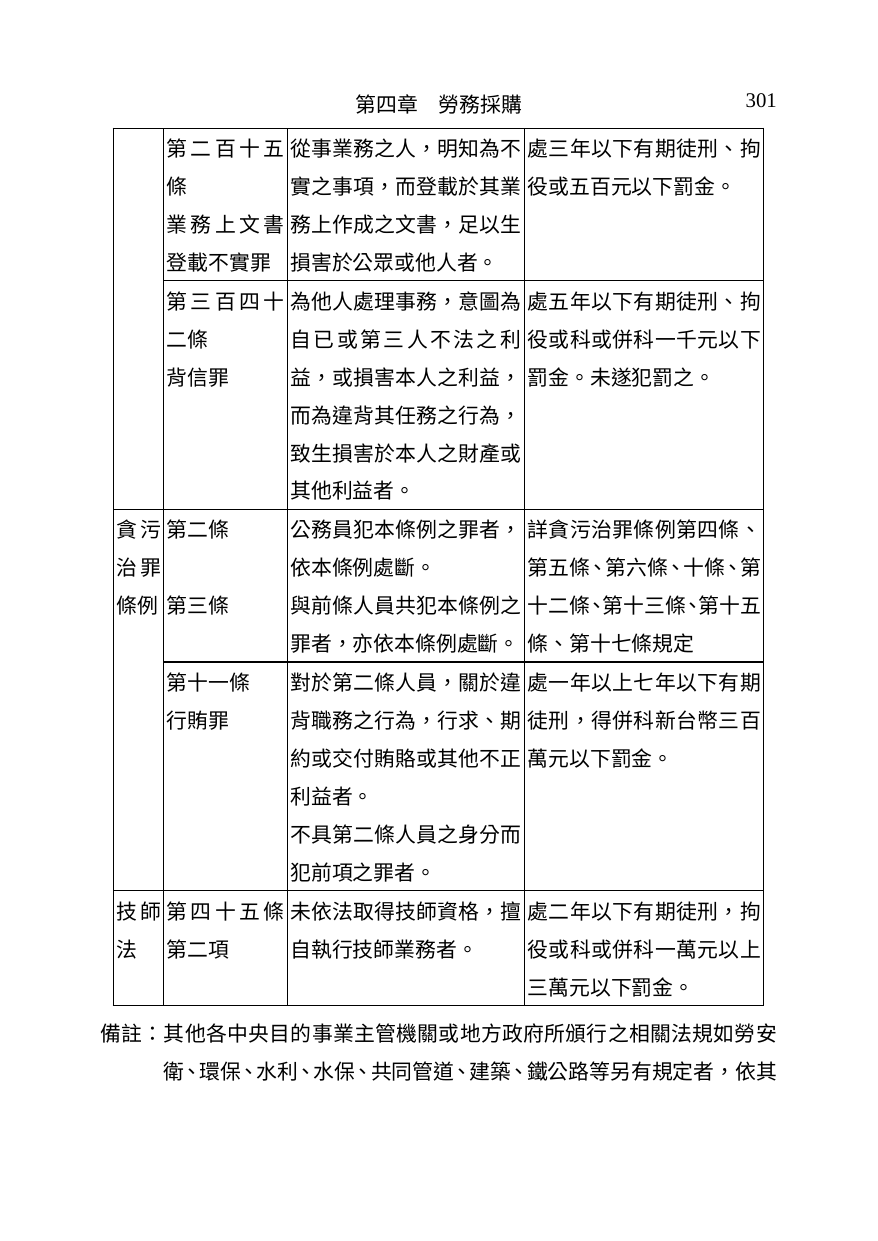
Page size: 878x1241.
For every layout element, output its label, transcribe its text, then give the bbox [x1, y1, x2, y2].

table_cell 處三年以下有期徒刑、拘役或五百元以下罰金。 [525, 129, 763, 280]
table_cell 詳貪污治罪條例第四條、第五條、第六條、十條、第十二條、第十三條、第十五條、第十七條規定 [525, 510, 763, 661]
table_cell 第三百四十二條 背信罪 [164, 281, 287, 509]
table_cell 處二年以下有期徒刑，拘役或科或併科一萬元以上三萬元以下罰金。 [525, 891, 763, 1005]
table_cell 貪污治罪條例 [114, 510, 163, 661]
table_cell 第十一條 行賄罪 [164, 663, 287, 890]
table_cell 處一年以上七年以下有期徒刑，得併科新台幣三百萬元以下罰金。 [525, 663, 763, 890]
table_cell [114, 661, 163, 890]
table_cell 第四十五條第二項 [164, 891, 287, 1005]
table_cell 為他人處理事務，意圖為自已或第三人不法之利益，或損害本人之利益，而為違背其任務之行為，致生損害於本人之財產或其他利益者。 [288, 281, 524, 509]
table_cell 第二條 第三條 [164, 510, 287, 661]
table_cell 技師法 [114, 891, 163, 1005]
table_cell 從事業務之人，明知為不實之事項，而登載於其業務上作成之文書，足以生損害於公眾或他人者。 [288, 129, 524, 280]
table_cell 未依法取得技師資格，擅自執行技師業務者。 [288, 891, 524, 1005]
table_cell 處五年以下有期徒刑、拘役或科或併科一千元以下罰金。未遂犯罰之。 [525, 281, 763, 509]
table_cell 對於第二條人員，關於違背職務之行為，行求、期約或交付賄賂或其他不正利益者。 不具第二條人員之身分而犯前項之罪者。 [288, 663, 524, 890]
text 備註：其他各中央目的事業主管機關或地方政府所頒行之相關法規如勞安衛、環保、水利、水保、共同管道、建築、鐵公路等另有規定者，依其 [100, 1013, 777, 1089]
table_cell 公務員犯本條例之罪者，依本條例處斷。 與前條人員共犯本條例之罪者，亦依本條例處斷。 [288, 510, 524, 661]
table_cell 第二百十五條 業務上文書登載不實罪 [164, 129, 287, 280]
table_cell [114, 129, 163, 509]
